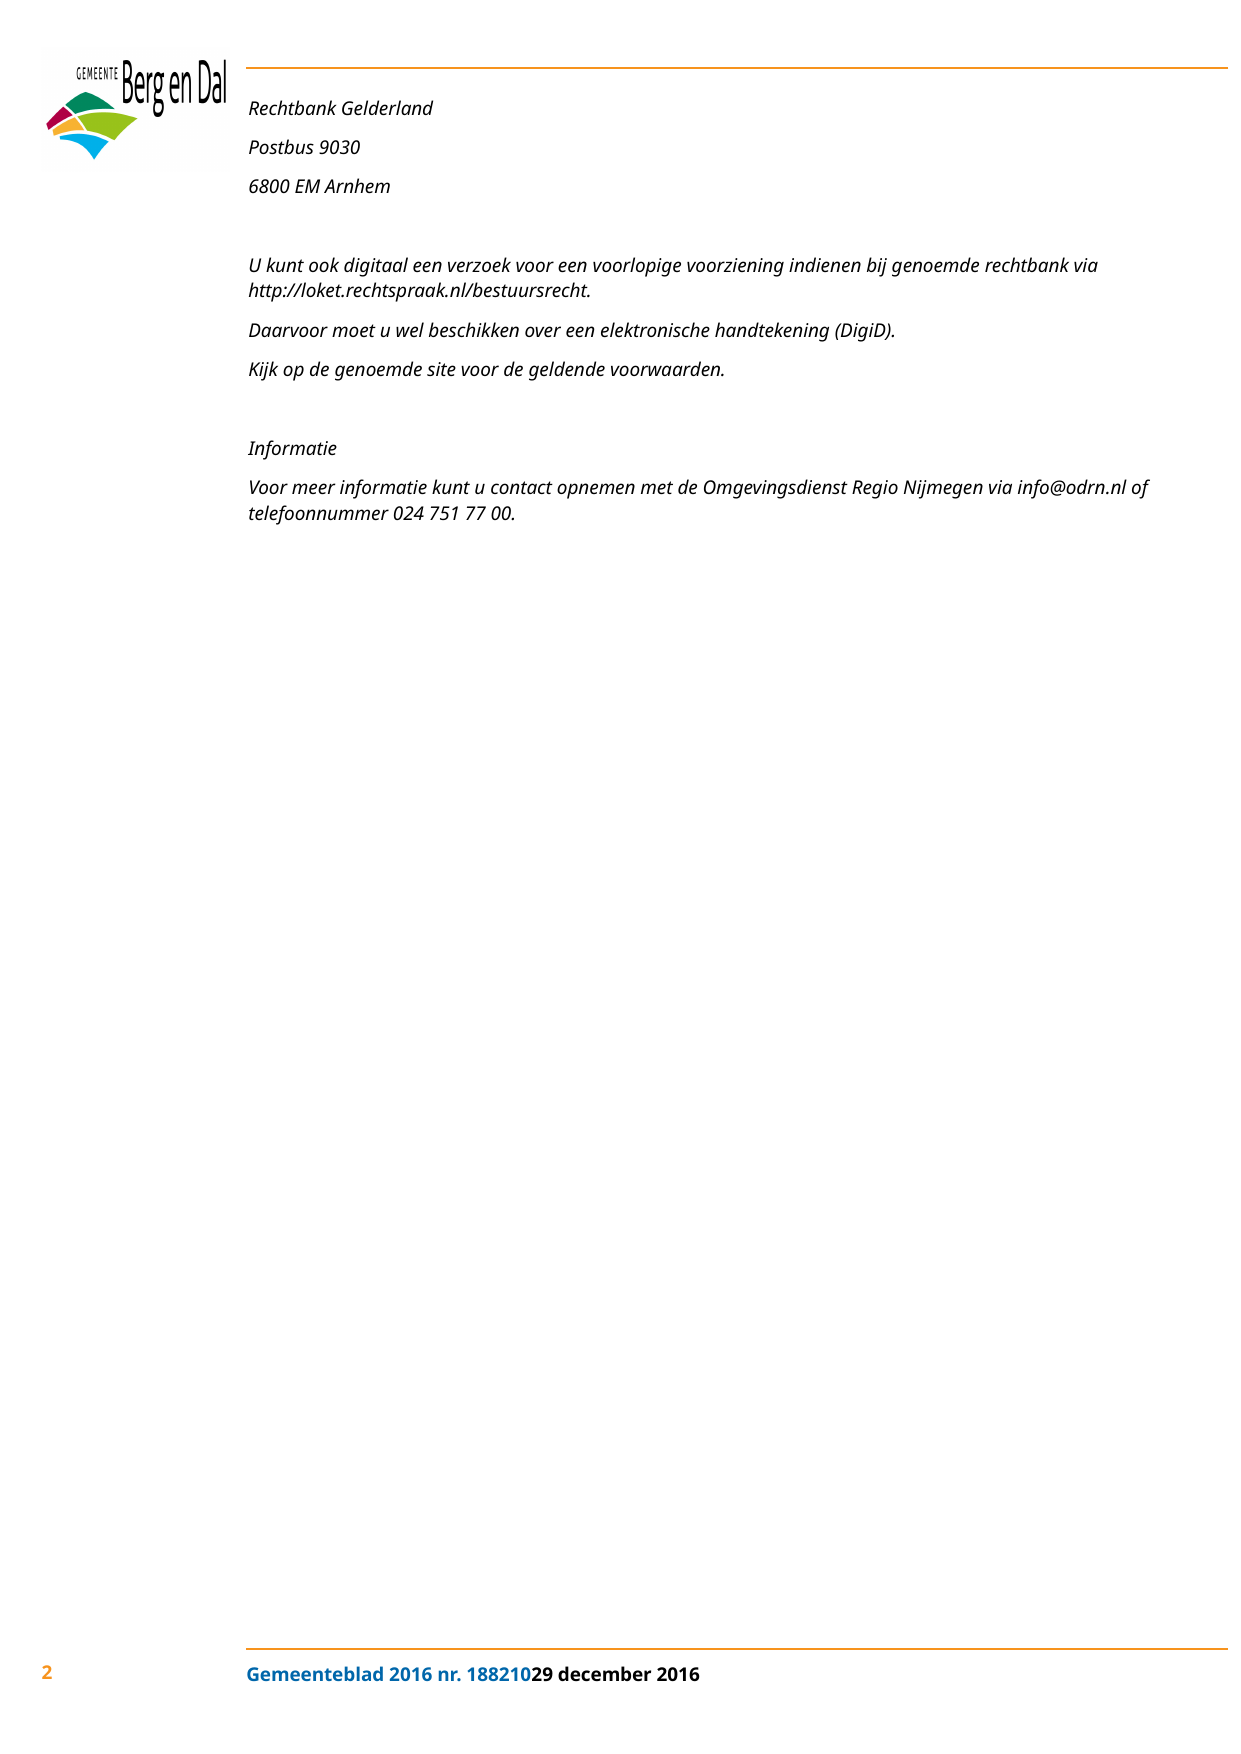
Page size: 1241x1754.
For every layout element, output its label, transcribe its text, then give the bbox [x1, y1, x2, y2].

text 6800 EM Arnhem [248, 173, 1152, 199]
text Daarvoor moet u wel beschikken over een elektronische handtekening (DigiD). [248, 317, 1152, 343]
text Voor meer informatie kunt u contact opnemen met de Omgevingsdienst Regio Nijmegen via info@odrn.nl of telefoonnummer 024 751 77 00. [248, 474, 1152, 525]
picture [41, 47, 231, 172]
text U kunt ook digitaal een verzoek voor een voorlopige voorziening indienen bij genoemde rechtbank via http://loket.rechtspraak.nl/bestuursrecht. [248, 252, 1152, 303]
text Informatie [248, 435, 1152, 460]
text Rechtbank Gelderland [248, 95, 1152, 121]
text Kijk op de genoemde site voor de geldende voorwaarden. [248, 356, 1152, 382]
text Postbus 9030 [248, 134, 1152, 160]
